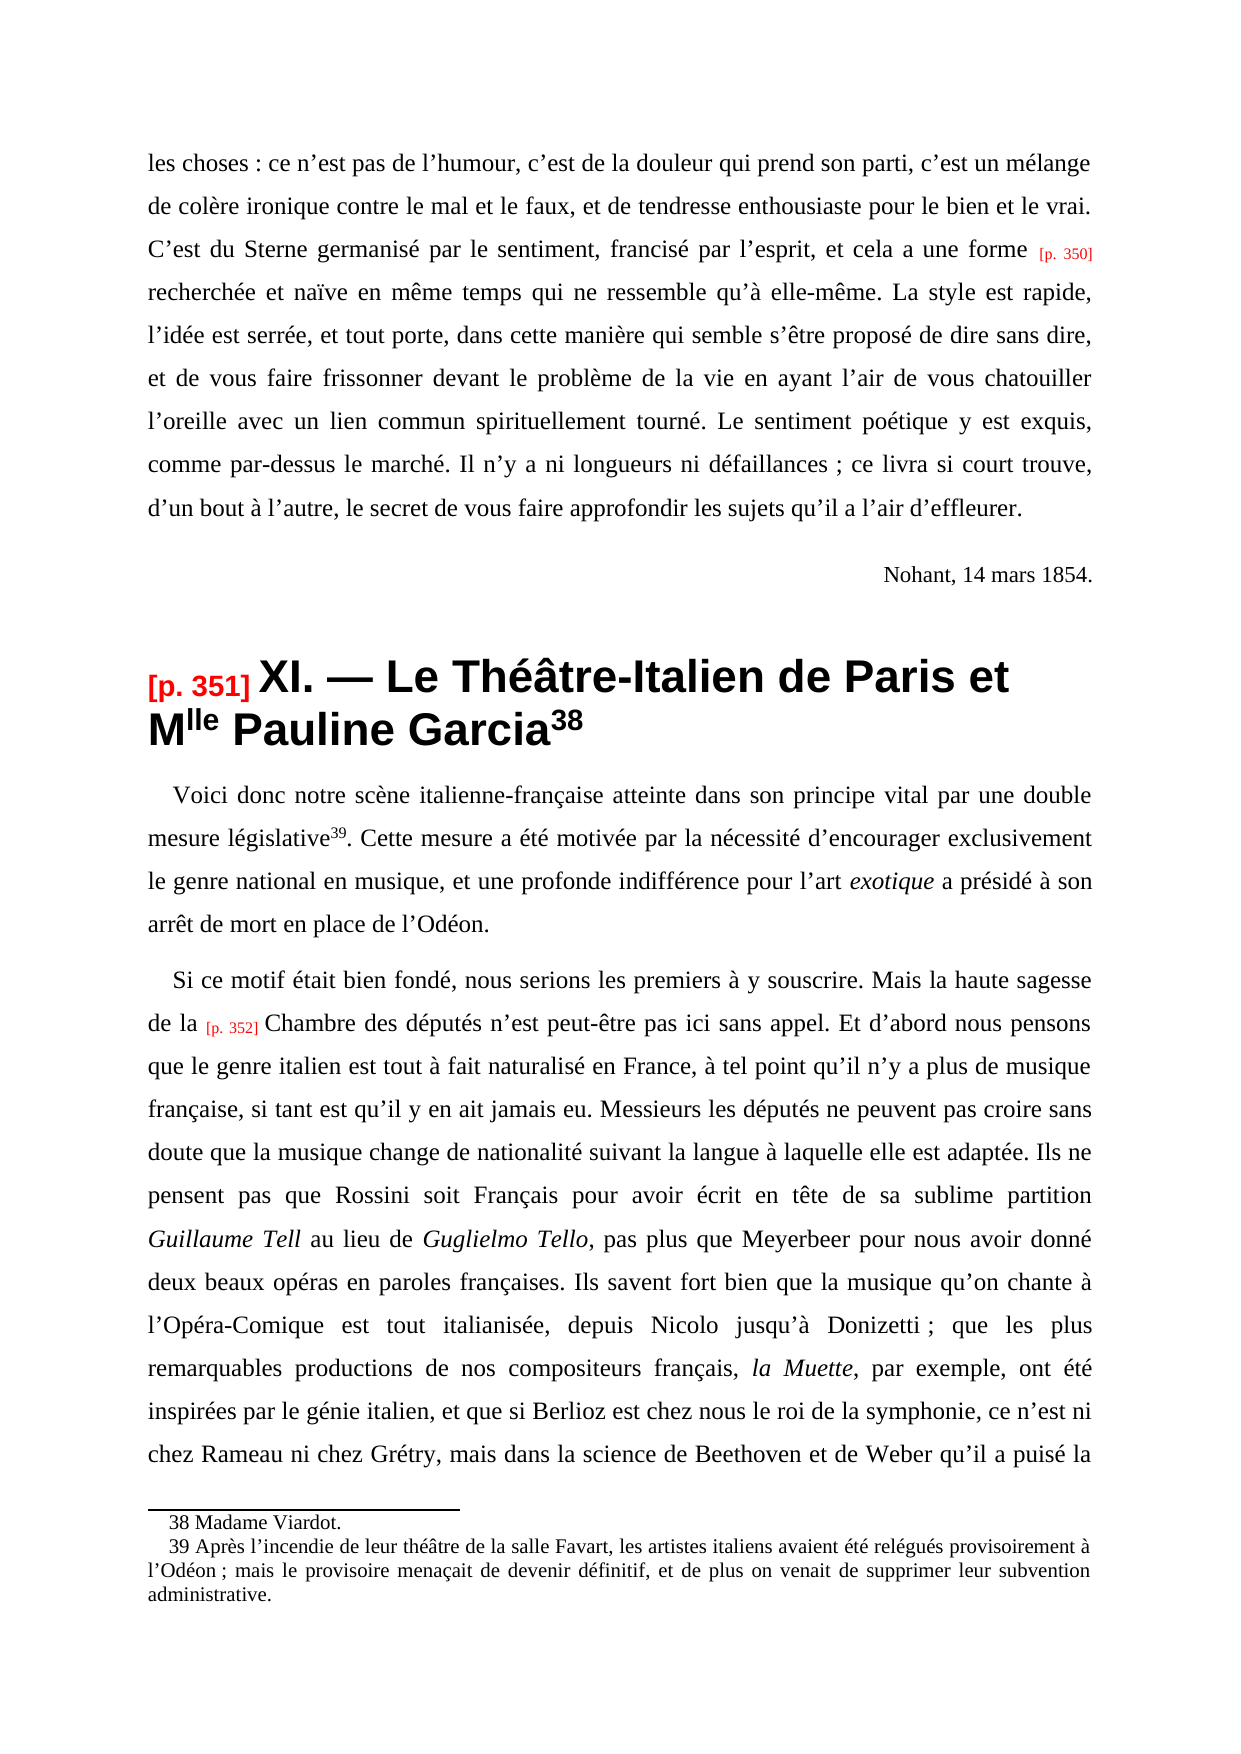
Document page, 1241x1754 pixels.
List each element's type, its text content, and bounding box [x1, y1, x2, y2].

text Madame Viardot. [148, 1510, 1093, 1534]
subtitle [p. 351] XI. — Le Théâtre-Italien de Paris et Mlle Pauline Garcia [148, 649, 1093, 755]
text les choses : ce n’est pas de l’humour, c’est de la douleur qui prend son parti, c’est un mélange de colère ironique contre le mal et le faux, et de tendresse enthousiaste pour le bien et le vrai. C’est du Sterne germanisé par le sentiment, francisé par l’esprit, et cela a une forme [p. 350] recherchée et naïve en même temps qui ne ressemble qu’à elle-même. La style est rapide, l’idée est serrée, et tout porte, dans cette manière qui semble s’être proposé de dire sans dire, et de vous faire frissonner devant le problème de la vie en ayant l’air de vous chatouiller l’oreille avec un lien commun spirituellement tourné. Le sentiment poétique y est exquis, comme par-dessus le marché. Il n’y a ni longueurs ni défaillances ; ce livra si court trouve, d’un bout à l’autre, le secret de vous faire approfondir les sujets qu’il a l’air d’effleurer. [148, 148, 1093, 521]
text Si ce motif était bien fondé, nous serions les premiers à y souscrire. Mais la haute sagesse de la [p. 352] Chambre des députés n’est peut-être pas ici sans appel. Et d’abord nous pensons que le genre italien est tout à fait naturalisé en France, à tel point qu’il n’y a plus de musique française, si tant est qu’il y en ait jamais eu. Messieurs les députés ne peuvent pas croire sans doute que la musique change de nationalité suivant la langue à laquelle elle est adaptée. Ils ne pensent pas que Rossini soit Français pour avoir écrit en tête de sa sublime partition Guillaume Tell au lieu de Guglielmo Tello, pas plus que Meyerbeer pour nous avoir donné deux beaux opéras en paroles françaises. Ils savent fort bien que la musique qu’on chante à l’Opéra-Comique est tout italianisée, depuis Nicolo jusqu’à Donizetti ; que les plus remarquables productions de nos compositeurs français, la Muette, par exemple, ont été inspirées par le génie italien, et que si Berlioz est chez nous le roi de la symphonie, ce n’est ni chez Rameau ni chez Grétry, mais dans la science de Beethoven et de Weber qu’il a puisé la [148, 965, 1093, 1468]
text Voici donc notre scène italienne-française atteinte dans son principe vital par une double mesure législative. Cette mesure a été motivée par la nécessité d’encourager exclusivement le genre national en musique, et une profonde indifférence pour l’art exotique a présidé à son arrêt de mort en place de l’Odéon. [148, 780, 1093, 938]
text Après l’incendie de leur théâtre de la salle Favart, les artistes italiens avaient été relégués provisoirement à l’Odéon ; mais le provisoire menaçait de devenir définitif, et de plus on venait de supprimer leur subvention administrative. [148, 1534, 1093, 1606]
text Nohant, 14 mars 1854. [148, 561, 1093, 587]
